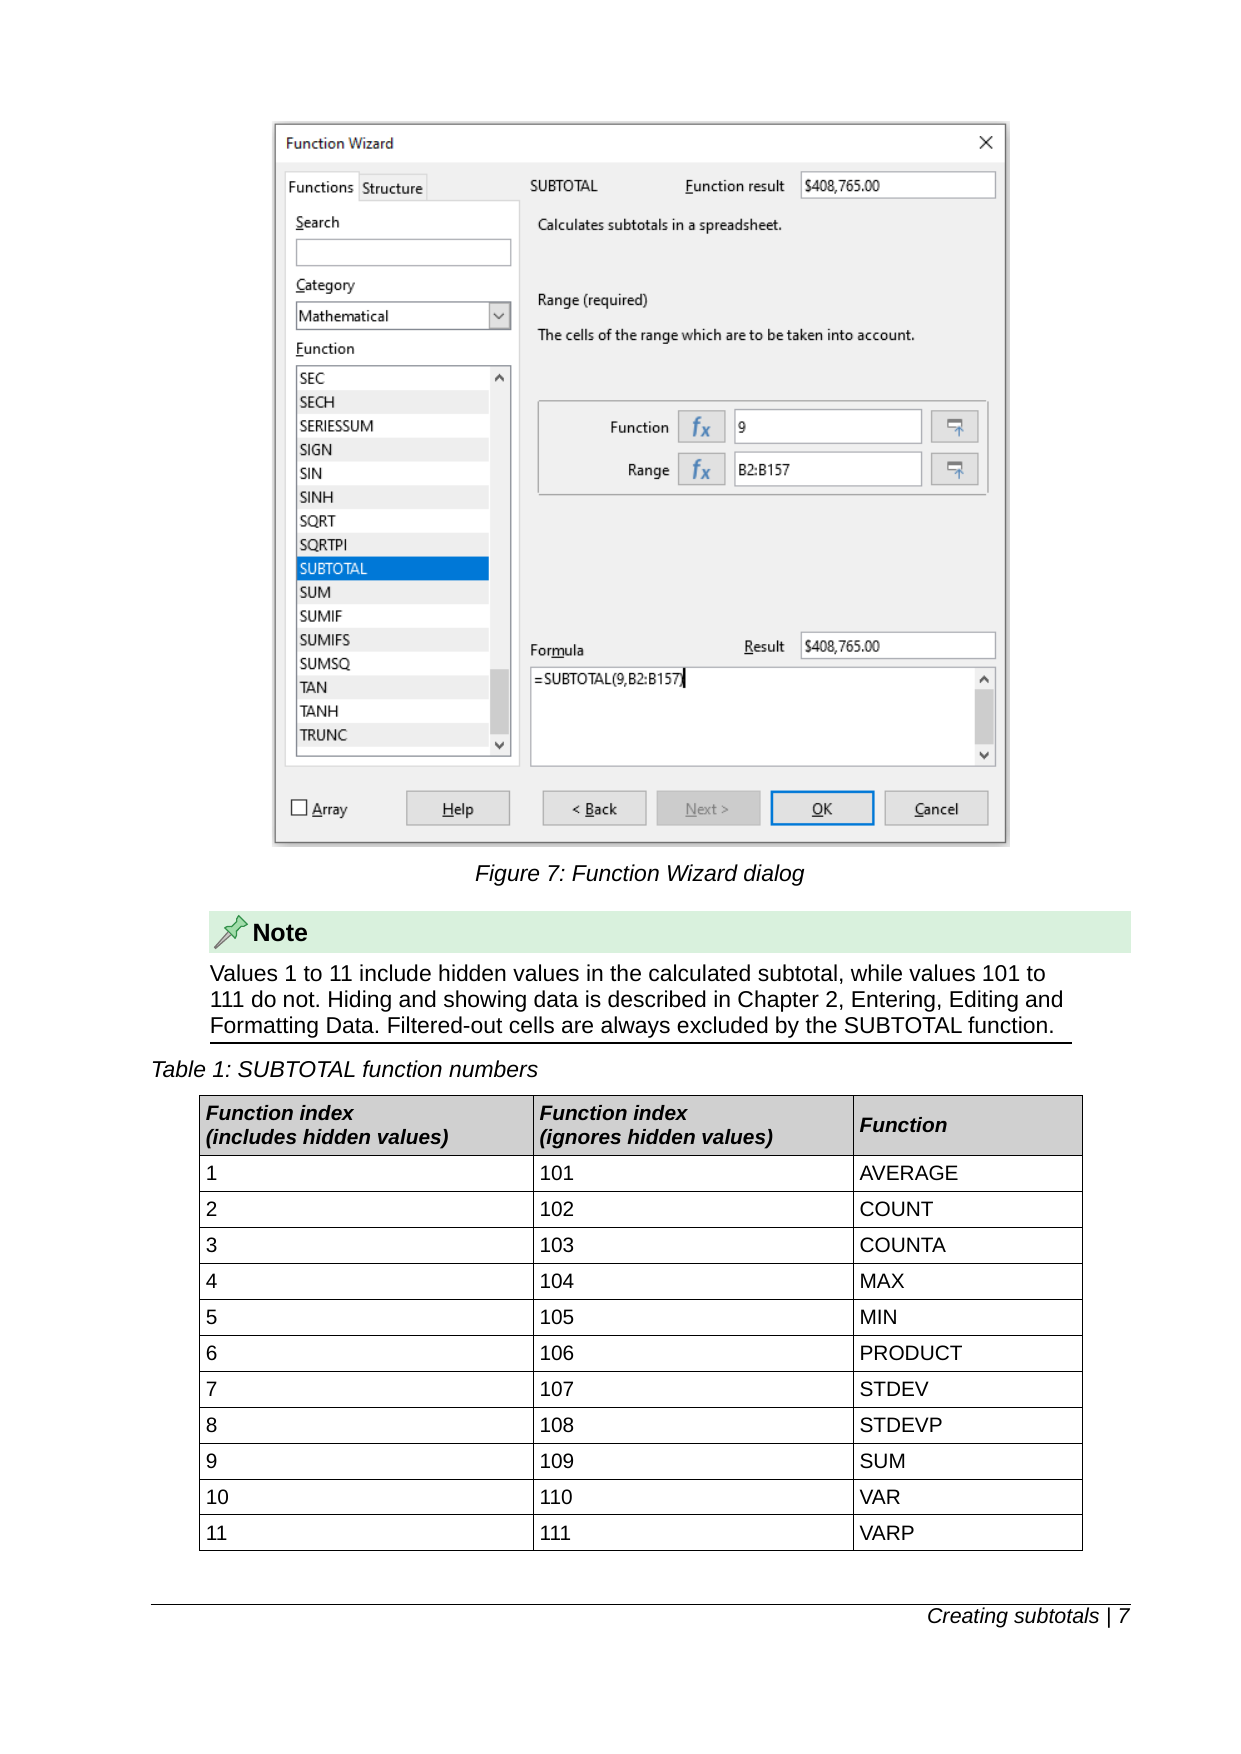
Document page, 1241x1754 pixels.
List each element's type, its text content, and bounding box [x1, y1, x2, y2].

table_cell STDEV [854, 1372, 1082, 1407]
table_cell 6 [200, 1336, 533, 1371]
table_cell PRODUCT [854, 1336, 1082, 1371]
table_cell 10 [200, 1480, 533, 1514]
table_cell AVERAGE [854, 1156, 1082, 1191]
table_cell COUNTA [854, 1228, 1082, 1263]
text Table 1: SUBTOTAL function numbers [151, 1056, 1131, 1083]
table_header Function index (includes hidden values) [200, 1096, 533, 1155]
table_cell VAR [854, 1480, 1082, 1514]
table_cell MAX [854, 1264, 1082, 1299]
table_cell 108 [534, 1408, 853, 1442]
table_cell 105 [534, 1300, 853, 1335]
text Values 1 to 11 include hidden values in the calculated subtotal, while values 101 to 111 do not. Hiding and showing data is described in Chapter 2, Entering, Editing and Formatting Data. Filtered-out cells are always excluded by the SUBTOTAL function. [209, 960, 1072, 1044]
picture [271, 121, 1010, 847]
table_header Function [854, 1096, 1082, 1155]
table_cell 107 [534, 1372, 853, 1407]
text Figure 7: Function Wizard dialog [272, 859, 1010, 886]
table_cell 1 [200, 1156, 533, 1191]
table_cell 11 [200, 1515, 533, 1550]
table_cell 106 [534, 1336, 853, 1371]
table_cell 4 [200, 1264, 533, 1299]
table_cell 104 [534, 1264, 853, 1299]
table_cell STDEVP [854, 1408, 1082, 1442]
table_cell 7 [200, 1372, 533, 1407]
table_cell 101 [534, 1156, 853, 1191]
table_cell 110 [534, 1480, 853, 1514]
table_cell 9 [200, 1444, 533, 1478]
table_cell MIN [854, 1300, 1082, 1335]
table_cell 2 [200, 1192, 533, 1227]
table_cell VARP [854, 1515, 1082, 1550]
table_cell 103 [534, 1228, 853, 1263]
table_cell 111 [534, 1515, 853, 1550]
table_cell COUNT [854, 1192, 1082, 1227]
table_cell 102 [534, 1192, 853, 1227]
table_cell 109 [534, 1444, 853, 1478]
subtitle Note [252, 911, 1131, 953]
table_cell 8 [200, 1408, 533, 1442]
table_cell 3 [200, 1228, 533, 1263]
table_cell SUM [854, 1444, 1082, 1478]
table_header Function index (ignores hidden values) [534, 1096, 853, 1155]
table_cell 5 [200, 1300, 533, 1335]
